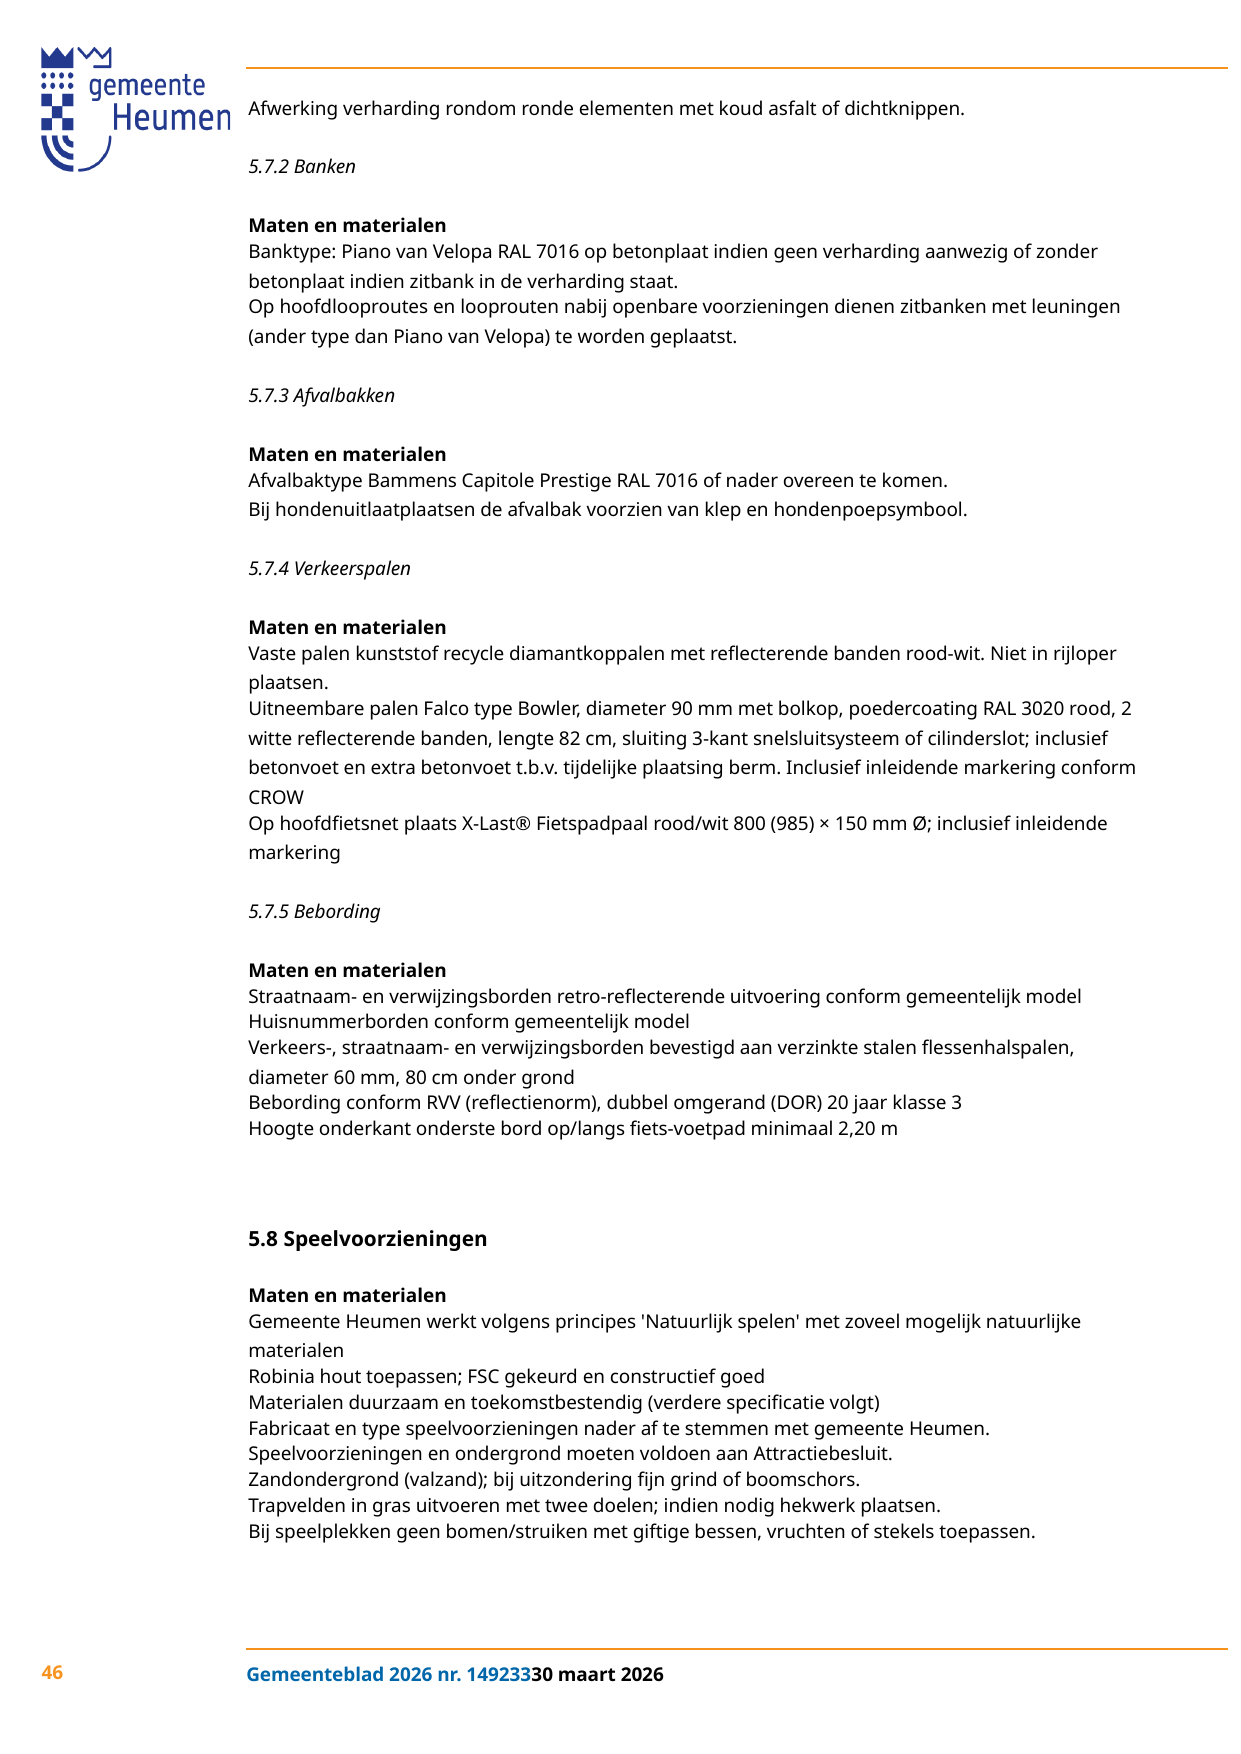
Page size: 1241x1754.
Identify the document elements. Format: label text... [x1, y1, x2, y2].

table_cell Afwerking verharding rondom ronde elementen met koud asfalt of dichtknippen. [248, 95, 1152, 121]
table_header Maten en materialen [248, 213, 1152, 238]
text 5.8 Speelvoorzieningen [248, 1224, 1152, 1253]
text 5.7.3 Afvalbakken [248, 382, 1152, 407]
table_cell Op hoofdlooproutes en looprouten nabij openbare voorzieningen dienen zitbanken met leuningen (ander type dan Piano van Velopa) te worden geplaatst. [248, 294, 1152, 349]
table_cell Fabricaat en type speelvoorzieningen nader af te stemmen met gemeente Heumen. [248, 1415, 1152, 1441]
table_cell Afvalbaktype Bammens Capitole Prestige RAL 7016 of nader overeen te komen. Bij hondenuitlaatplaatsen de afvalbak voorzien van klep en hondenpoepsymbool. [248, 467, 1152, 522]
text 5.7.5 Bebording [248, 898, 1152, 923]
table_cell Vaste palen kunststof recycle diamantkoppalen met reflecterende banden rood-wit. Niet in rijloper plaatsen. [248, 640, 1152, 695]
table_cell Straatnaam- en verwijzingsborden retro-reflecterende uitvoering conform gemeentelijk model [248, 983, 1152, 1008]
table_cell Robinia hout toepassen; FSC gekeurd en constructief goed [248, 1364, 1152, 1389]
table_header Maten en materialen [248, 957, 1152, 983]
table_cell Hoogte onderkant onderste bord op/langs fiets-voetpad minimaal 2,20 m [248, 1115, 1152, 1141]
table_cell Materialen duurzaam en toekomstbestendig (verdere specificatie volgt) [248, 1389, 1152, 1415]
table_cell Gemeente Heumen werkt volgens principes 'Natuurlijk spelen' met zoveel mogelijk natuurlijke materialen [248, 1308, 1152, 1363]
table_cell Uitneembare palen Falco type Bowler, diameter 90 mm met bolkop, poedercoating RAL 3020 rood, 2 witte reflecterende banden, lengte 82 cm, sluiting 3-kant snelsluitsysteem of cilinderslot; inclusief betonvoet en extra betonvoet t.b.v. tijdelijke plaatsing berm. Inclusief inleidende markering conform CROW [248, 695, 1152, 810]
table_cell Bebording conform RVV (reflectienorm), dubbel omgerand (DOR) 20 jaar klasse 3 [248, 1090, 1152, 1115]
table_cell Op hoofdfietsnet plaats X-Last® Fietspadpaal rood/wit 800 (985) × 150 mm Ø; inclusief inleidende markering [248, 810, 1152, 865]
table_cell Speelvoorzieningen en ondergrond moeten voldoen aan Attractiebesluit. [248, 1441, 1152, 1466]
table_header Maten en materialen [248, 441, 1152, 467]
table_cell Bij speelplekken geen bomen/struiken met giftige bessen, vruchten of stekels toepassen. [248, 1518, 1152, 1543]
table_header Maten en materialen [248, 614, 1152, 640]
picture [41, 47, 231, 172]
table_cell Banktype: Piano van Velopa RAL 7016 op betonplaat indien geen verharding aanwezig of zonder betonplaat indien zitbank in de verharding staat. [248, 238, 1152, 294]
text 5.7.2 Banken [248, 153, 1152, 179]
table_cell Verkeers-, straatnaam- en verwijzingsborden bevestigd aan verzinkte stalen flessenhalspalen, diameter 60 mm, 80 cm onder grond [248, 1034, 1152, 1089]
table_cell Huisnummerborden conform gemeentelijk model [248, 1009, 1152, 1034]
table_header Maten en materialen [248, 1283, 1152, 1308]
text 5.7.4 Verkeerspalen [248, 555, 1152, 581]
table_cell Zandondergrond (valzand); bij uitzondering fijn grind of boomschors. [248, 1466, 1152, 1492]
table_cell Trapvelden in gras uitvoeren met twee doelen; indien nodig hekwerk plaatsen. [248, 1492, 1152, 1518]
